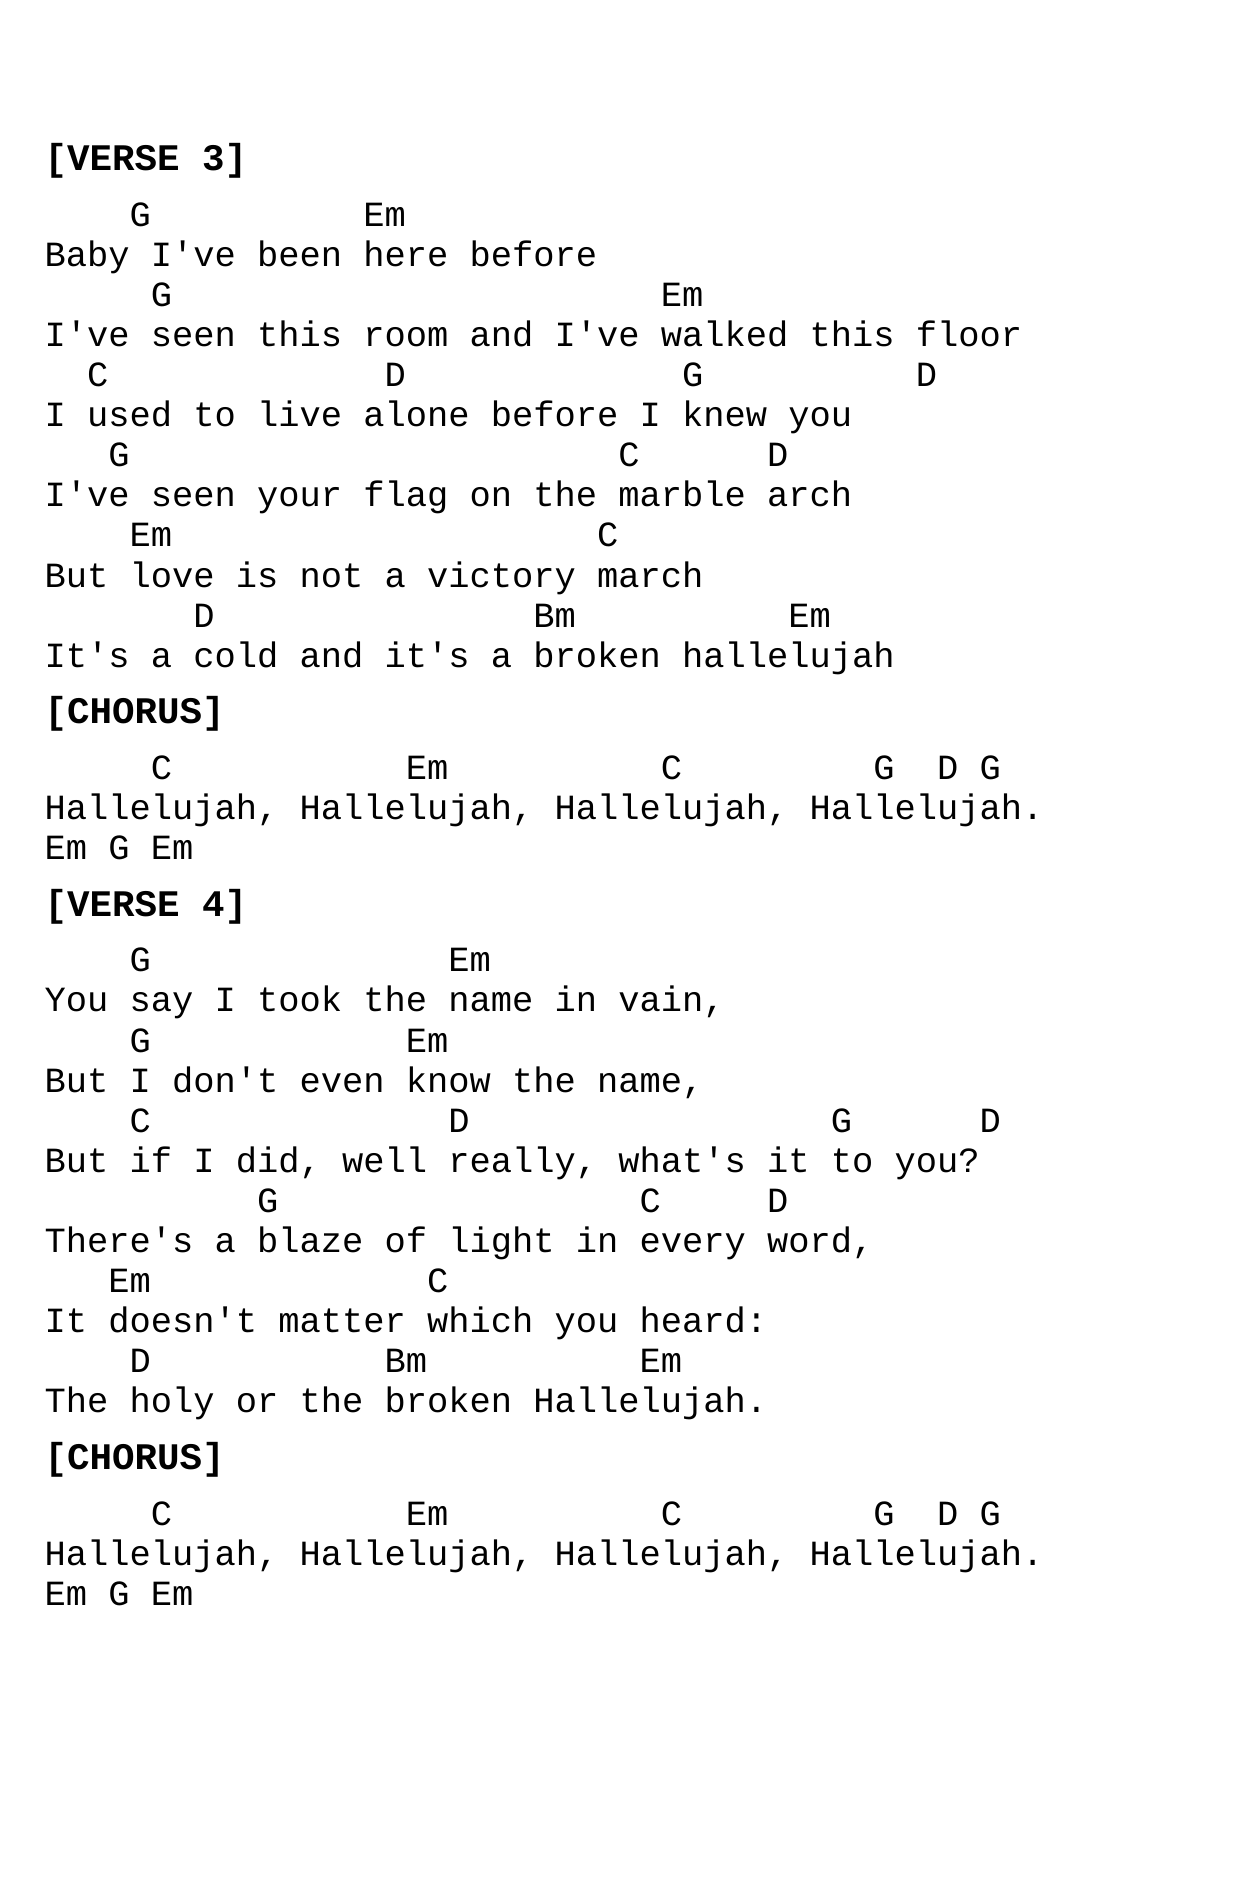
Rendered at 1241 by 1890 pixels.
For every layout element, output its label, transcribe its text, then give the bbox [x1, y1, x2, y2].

text Em C [44, 517, 1063, 557]
text D Bm Em [44, 1343, 1063, 1383]
text C D G D [44, 1103, 1063, 1143]
text Hallelujah, Hallelujah, Hallelujah, Hallelujah. [44, 790, 1063, 830]
text But love is not a victory march [44, 557, 1063, 598]
text G Em [44, 1022, 1063, 1063]
subtitle [CHORUS] [44, 1438, 1063, 1481]
text I've seen your flag on the marble arch [44, 477, 1063, 517]
text But I don't even know the name, [44, 1063, 1063, 1103]
text It's a cold and it's a broken hallelujah [44, 638, 1063, 678]
text Hallelujah, Hallelujah, Hallelujah, Hallelujah. [44, 1536, 1063, 1576]
text G Em [44, 942, 1063, 982]
text I've seen this room and I've walked this floor [44, 317, 1063, 357]
text There's a blaze of light in every word, [44, 1223, 1063, 1263]
text G Em [44, 277, 1063, 317]
subtitle [VERSE 4] [44, 885, 1063, 927]
text D Bm Em [44, 598, 1063, 638]
text Em G Em [44, 830, 1063, 870]
text G C D [44, 1183, 1063, 1223]
text Em G Em [44, 1576, 1063, 1616]
text Em C [44, 1263, 1063, 1303]
text Baby I've been here before [44, 237, 1063, 277]
text G Em [44, 197, 1063, 237]
text It doesn't matter which you heard: [44, 1303, 1063, 1343]
text But if I did, well really, what's it to you? [44, 1143, 1063, 1183]
subtitle [CHORUS] [44, 693, 1063, 735]
text C D G D [44, 357, 1063, 397]
text I used to live alone before I knew you [44, 397, 1063, 437]
text C Em C G D G [44, 750, 1063, 790]
subtitle [VERSE 3] [44, 139, 1063, 182]
text You say I took the name in vain, [44, 982, 1063, 1022]
text G C D [44, 437, 1063, 477]
text C Em C G D G [44, 1496, 1063, 1536]
text The holy or the broken Hallelujah. [44, 1383, 1063, 1423]
